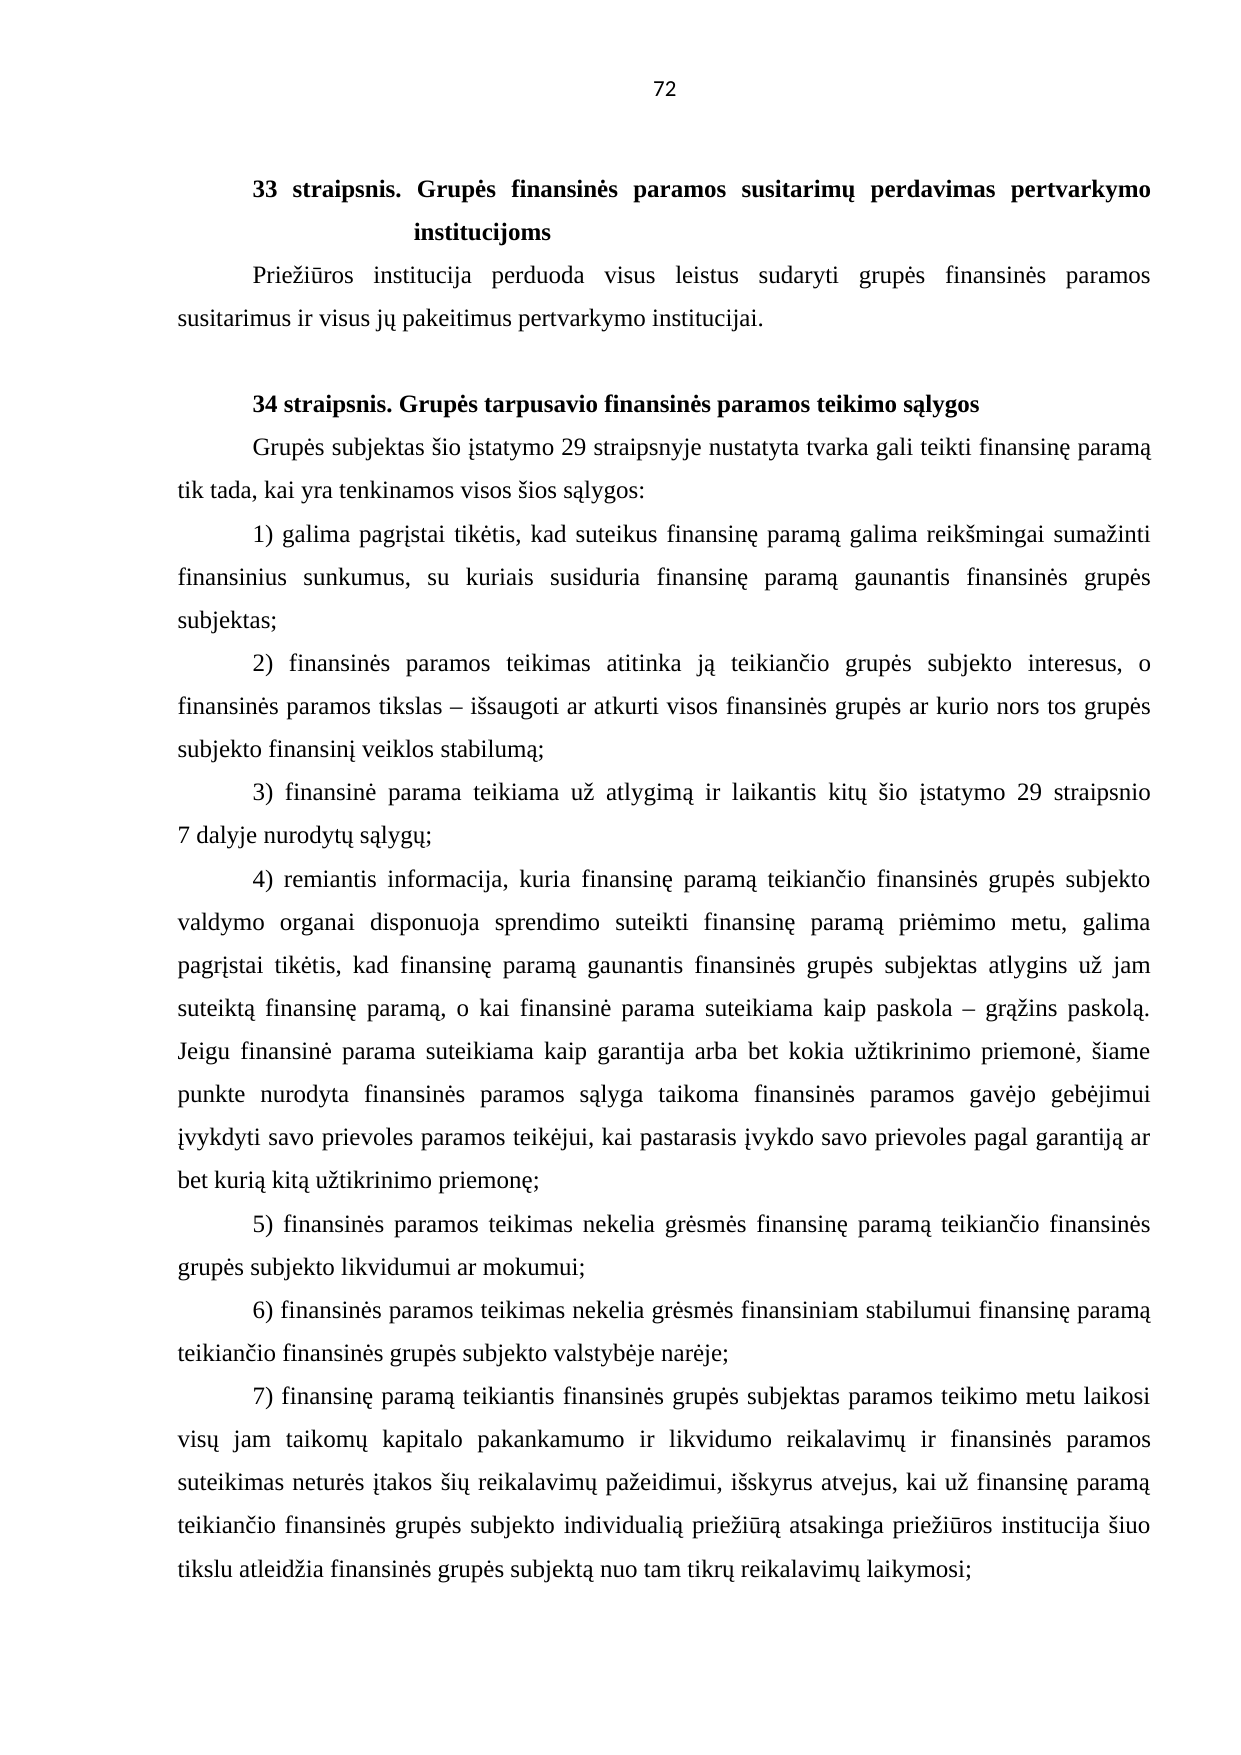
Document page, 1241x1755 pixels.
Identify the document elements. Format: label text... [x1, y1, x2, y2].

text Priežiūros institucija perduoda visus leistus sudaryti grupės finansinės paramos susitarimus ir visus jų pakeitimus pertvarkymo institucijai. [177, 260, 1152, 332]
text Grupės subjektas šio įstatymo 29 straipsnyje nustatyta tvarka gali teikti finansinę paramą tik tada, kai yra tenkinamos visos šios sąlygos: [177, 432, 1152, 504]
text 4) remiantis informacija, kuria finansinę paramą teikiančio finansinės grupės subjekto valdymo organai disponuoja sprendimo suteikti finansinę paramą priėmimo metu, galima pagrįstai tikėtis, kad finansinę paramą gaunantis finansinės grupės subjektas atlygins už jam suteiktą finansinę paramą, o kai finansinė parama suteikiama kaip paskola – grąžins paskolą. Jeigu finansinė parama suteikiama kaip garantija arba bet kokia užtikrinimo priemonė, šiame punkte nurodyta finansinės paramos sąlyga taikoma finansinės paramos gavėjo gebėjimui įvykdyti savo prievoles paramos teikėjui, kai pastarasis įvykdo savo prievoles pagal garantiją ar bet kurią kitą užtikrinimo priemonę; [177, 864, 1152, 1194]
text 7) finansinę paramą teikiantis finansinės grupės subjektas paramos teikimo metu laikosi visų jam taikomų kapitalo pakankamumo ir likvidumo reikalavimų ir finansinės paramos suteikimas neturės įtakos šių reikalavimų pažeidimui, išskyrus atvejus, kai už finansinę paramą teikiančio finansinės grupės subjekto individualią priežiūrą atsakinga priežiūros institucija šiuo tikslu atleidžia finansinės grupės subjektą nuo tam tikrų reikalavimų laikymosi; [177, 1381, 1152, 1582]
text 2) finansinės paramos teikimas atitinka ją teikiančio grupės subjekto interesus, o finansinės paramos tikslas – išsaugoti ar atkurti visos finansinės grupės ar kurio nors tos grupės subjekto finansinį veiklos stabilumą; [177, 648, 1152, 763]
text 34 straipsnis. Grupės tarpusavio finansinės paramos teikimo sąlygos [177, 389, 1152, 418]
text 5) finansinės paramos teikimas nekelia grėsmės finansinę paramą teikiančio finansinės grupės subjekto likvidumui ar mokumui; [177, 1209, 1152, 1281]
text 6) finansinės paramos teikimas nekelia grėsmės finansiniam stabilumui finansinę paramą teikiančio finansinės grupės subjekto valstybėje narėje; [177, 1295, 1152, 1367]
text 1) galima pagrįstai tikėtis, kad suteikus finansinę paramą galima reikšmingai sumažinti finansinius sunkumus, su kuriais susiduria finansinę paramą gaunantis finansinės grupės subjektas; [177, 519, 1152, 634]
text 33 straipsnis. Grupės finansinės paramos susitarimų perdavimas pertvarkymo institucijoms [252, 174, 1152, 246]
text 3) finansinė parama teikiama už atlygimą ir laikantis kitų šio įstatymo 29 straipsnio 7 dalyje nurodytų sąlygų; [177, 777, 1152, 849]
